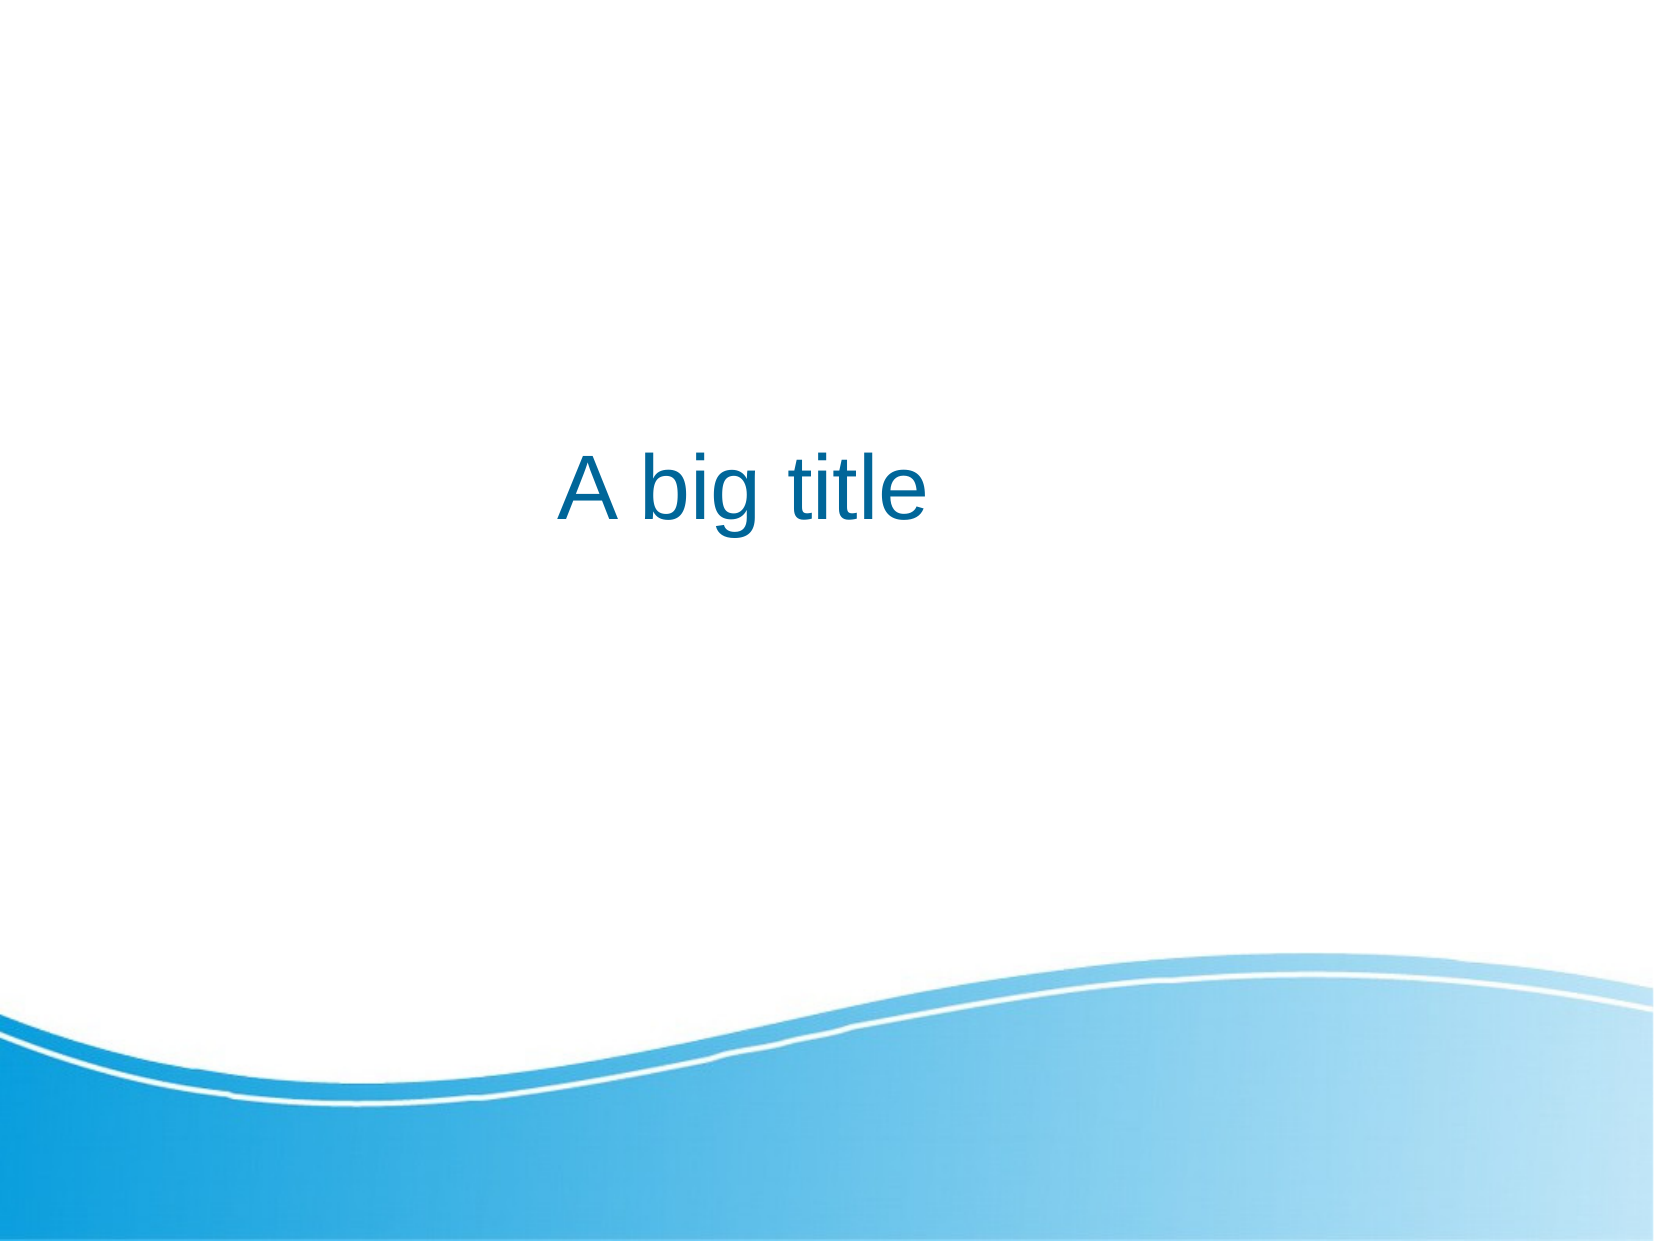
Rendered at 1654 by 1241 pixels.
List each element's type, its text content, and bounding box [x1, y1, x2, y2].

picture [0, 952, 1654, 1241]
picture [85, 1053, 95, 1059]
title A big title [0, 384, 1489, 592]
